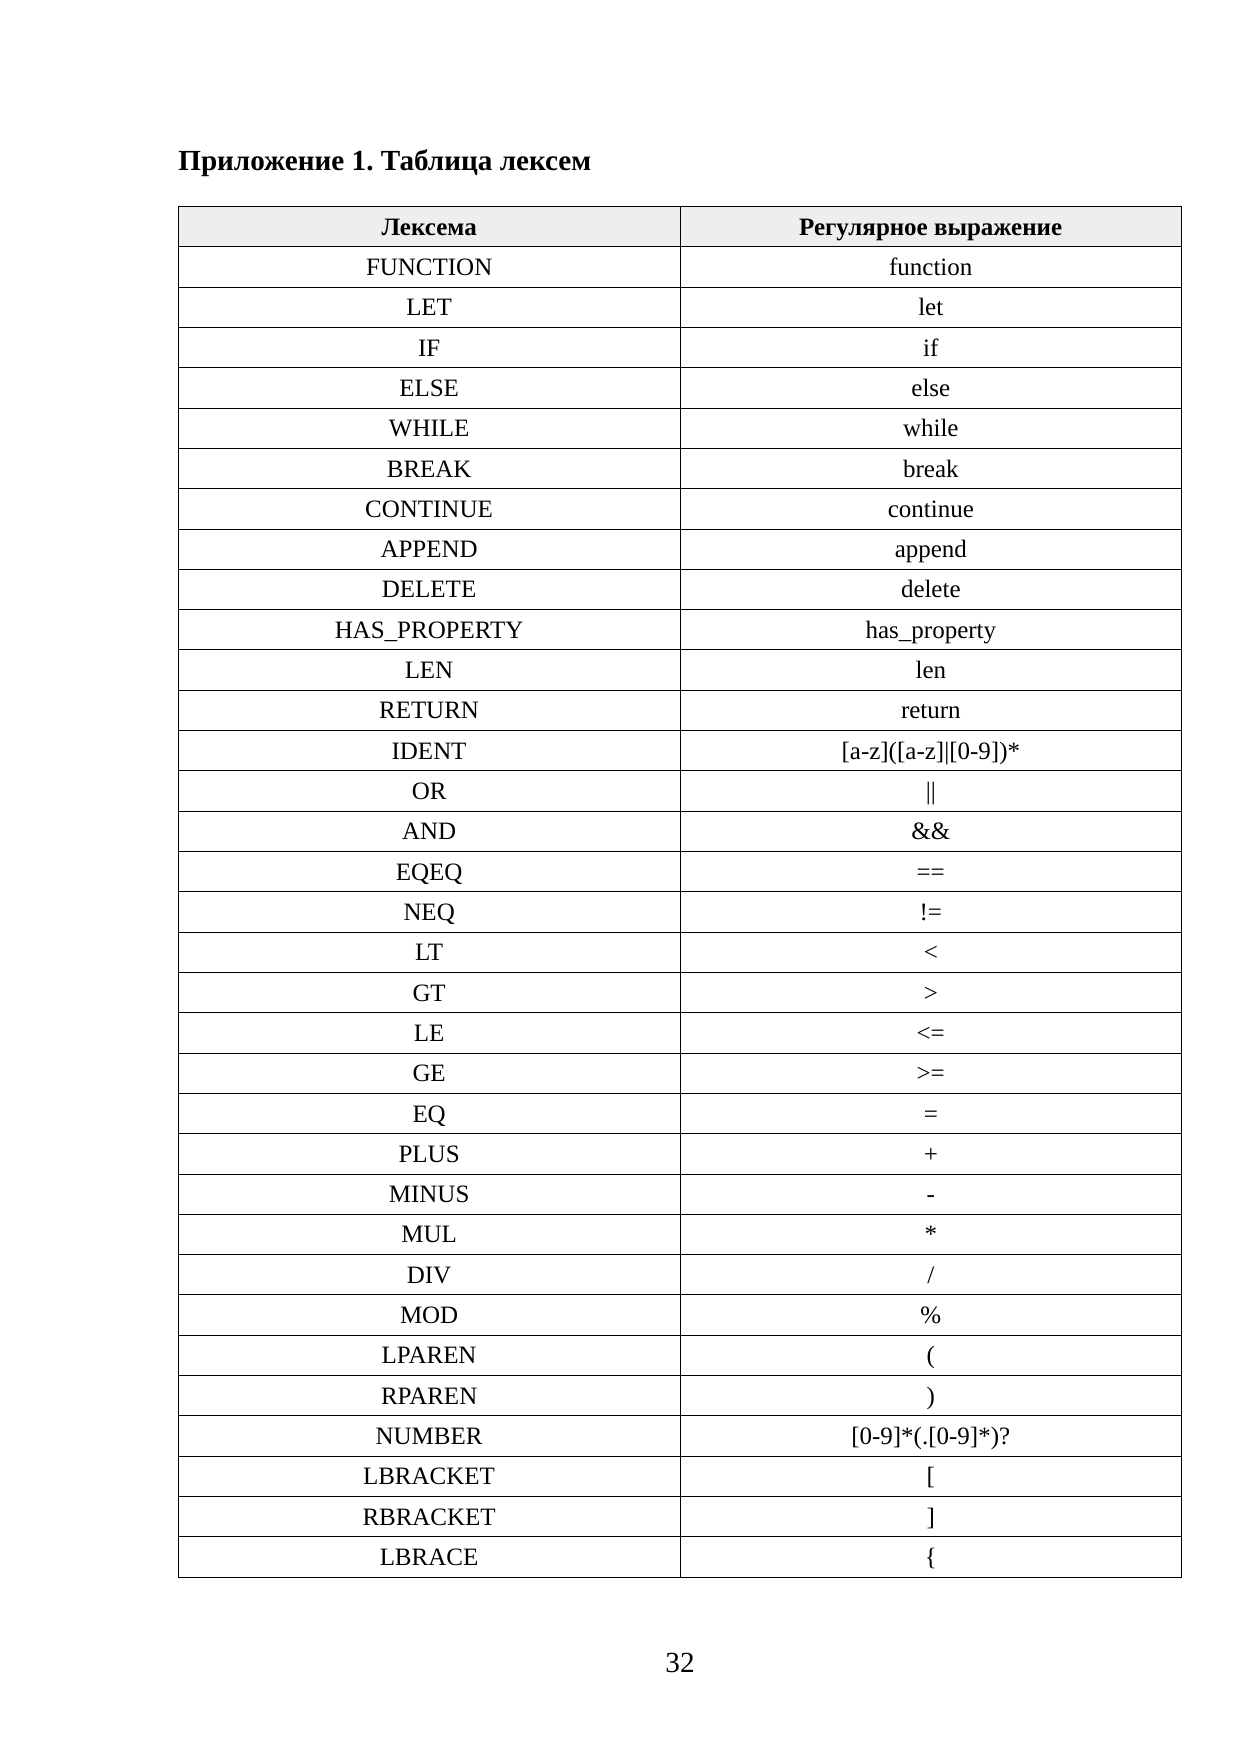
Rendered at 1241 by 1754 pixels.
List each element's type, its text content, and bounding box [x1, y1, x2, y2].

table_cell LE [179, 1013, 680, 1052]
table_cell has_property [681, 610, 1181, 649]
table_cell APPEND [179, 530, 680, 569]
table_cell + [681, 1134, 1181, 1173]
table_cell * [681, 1215, 1181, 1254]
table_cell MUL [179, 1215, 680, 1254]
table_cell PLUS [179, 1134, 680, 1173]
table_header Регулярное выражение [681, 207, 1181, 246]
table_cell / [681, 1255, 1181, 1294]
table_cell - [681, 1175, 1181, 1214]
table_cell DIV [179, 1255, 680, 1294]
table_cell LEN [179, 650, 680, 690]
table_cell ) [681, 1376, 1181, 1415]
table_cell if [681, 328, 1181, 367]
table_cell ] [681, 1497, 1181, 1536]
table_cell != [681, 892, 1181, 932]
table_cell [0-9]*(.[0-9]*)? [681, 1416, 1181, 1456]
table_cell ELSE [179, 368, 680, 407]
table_cell LBRACKET [179, 1457, 680, 1496]
table_cell ( [681, 1336, 1181, 1375]
table_cell MINUS [179, 1175, 680, 1214]
table_cell EQEQ [179, 852, 680, 891]
table_cell LBRACE [179, 1537, 680, 1577]
table_header Лексема [179, 207, 680, 246]
table_cell { [681, 1537, 1181, 1577]
table_cell RBRACKET [179, 1497, 680, 1536]
table_cell CONTINUE [179, 489, 680, 528]
table_cell == [681, 852, 1181, 891]
table_cell [ [681, 1457, 1181, 1496]
table_cell append [681, 530, 1181, 569]
table_cell break [681, 449, 1181, 488]
table_cell BREAK [179, 449, 680, 488]
table_cell DELETE [179, 570, 680, 609]
table_cell GT [179, 973, 680, 1012]
table_cell let [681, 288, 1181, 327]
table_cell continue [681, 489, 1181, 528]
table_cell % [681, 1295, 1181, 1335]
table_cell else [681, 368, 1181, 407]
table_cell MOD [179, 1295, 680, 1335]
table_cell IDENT [179, 731, 680, 770]
table_cell NEQ [179, 892, 680, 932]
table_cell < [681, 933, 1181, 972]
table_cell function [681, 247, 1181, 287]
table_cell delete [681, 570, 1181, 609]
table_cell len [681, 650, 1181, 690]
table_cell HAS_PROPERTY [179, 610, 680, 649]
table_cell while [681, 409, 1181, 448]
table_cell RETURN [179, 691, 680, 730]
table_cell [a-z]([a-z]|[0-9])* [681, 731, 1181, 770]
subtitle Приложение 1. Таблица лексем [178, 143, 1181, 177]
table_cell <= [681, 1013, 1181, 1052]
table_cell > [681, 973, 1181, 1012]
table_cell && [681, 812, 1181, 851]
table_cell = [681, 1094, 1181, 1133]
table_cell WHILE [179, 409, 680, 448]
table_cell LPAREN [179, 1336, 680, 1375]
table_cell >= [681, 1054, 1181, 1093]
table_cell NUMBER [179, 1416, 680, 1456]
table_cell EQ [179, 1094, 680, 1133]
table_cell GE [179, 1054, 680, 1093]
table_cell || [681, 771, 1181, 811]
table_cell return [681, 691, 1181, 730]
table_cell LT [179, 933, 680, 972]
table_cell IF [179, 328, 680, 367]
table_cell RPAREN [179, 1376, 680, 1415]
table_cell FUNCTION [179, 247, 680, 287]
table_cell AND [179, 812, 680, 851]
table_cell OR [179, 771, 680, 811]
table_cell LET [179, 288, 680, 327]
